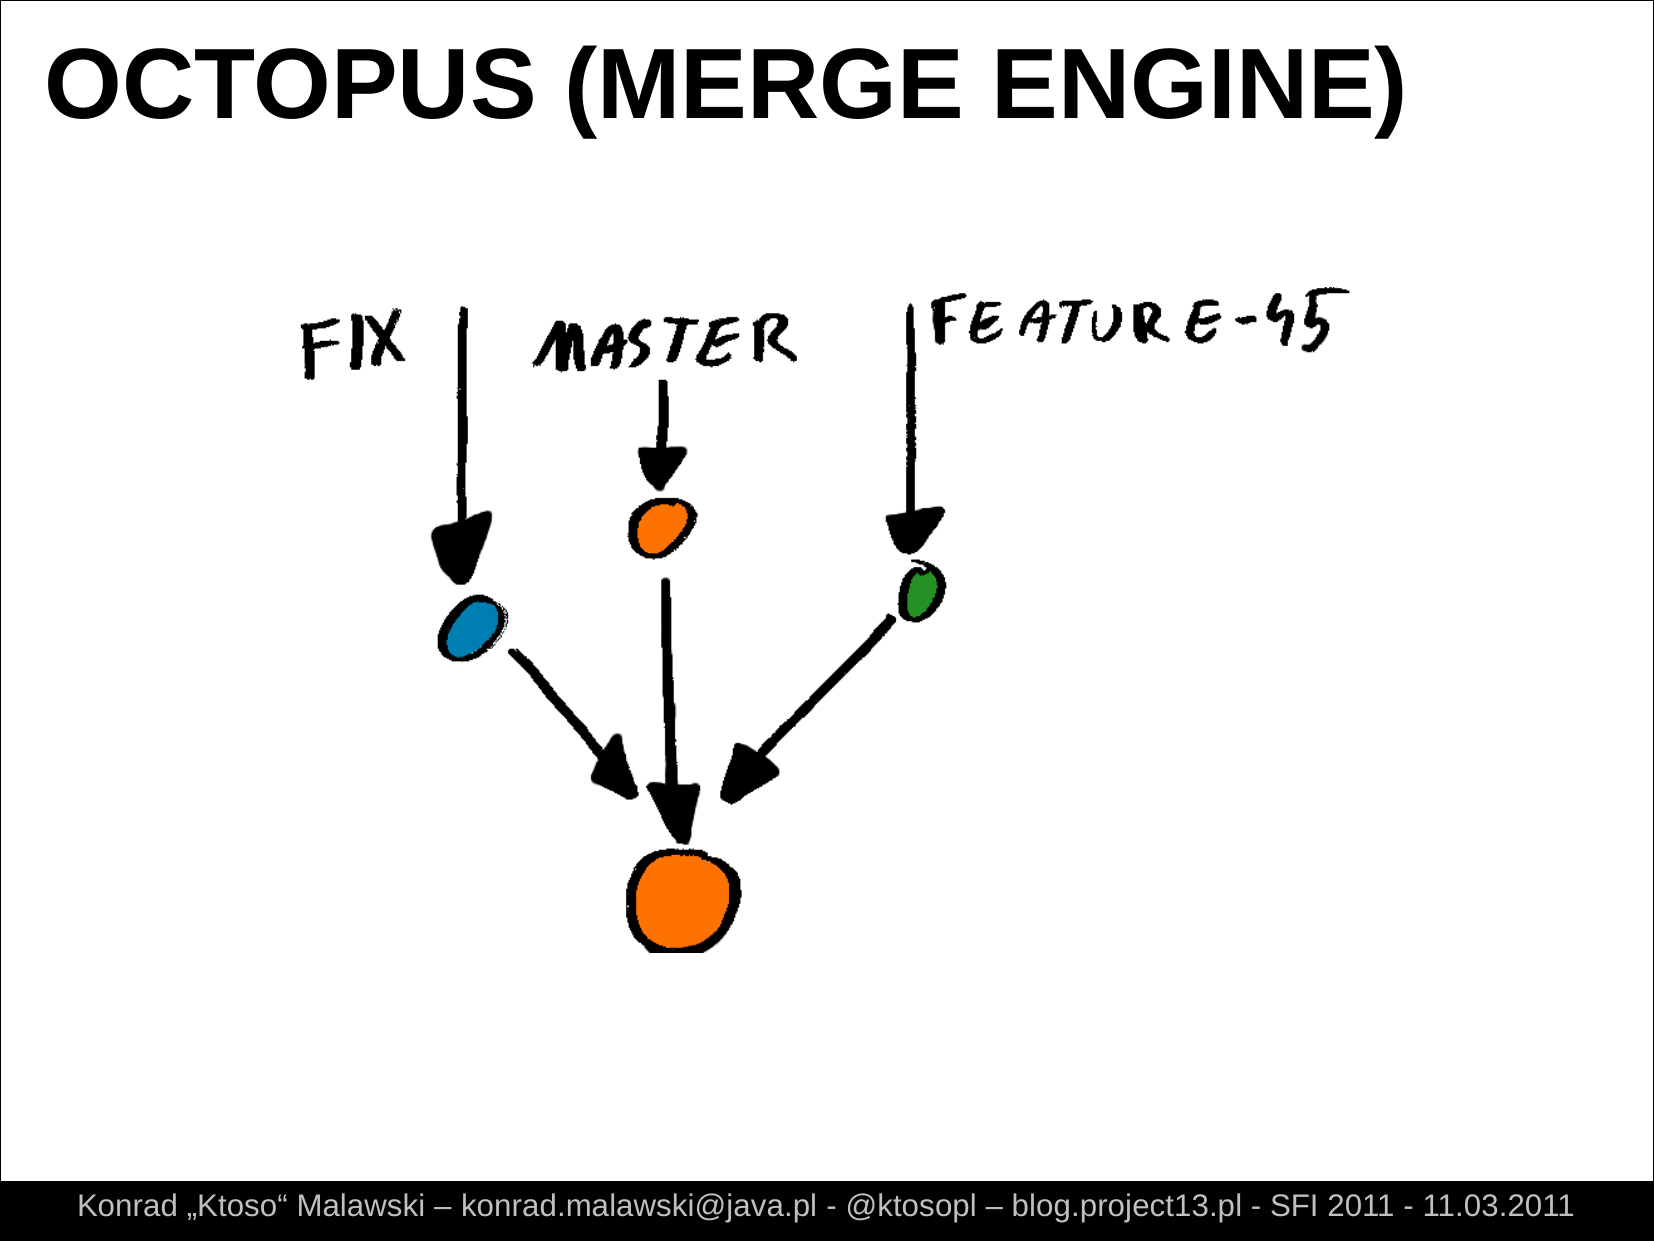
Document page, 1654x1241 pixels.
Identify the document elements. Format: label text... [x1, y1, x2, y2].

picture [296, 287, 1357, 953]
text_box OCTOPUS (MERGE ENGINE) [29, 21, 1625, 148]
text_box Konrad „Ktoso“ Malawski – konrad.malawski@java.pl - @ktosopl – blog.project13.pl - SFI 2011 - 11.03.2011 [0, 1181, 1654, 1238]
